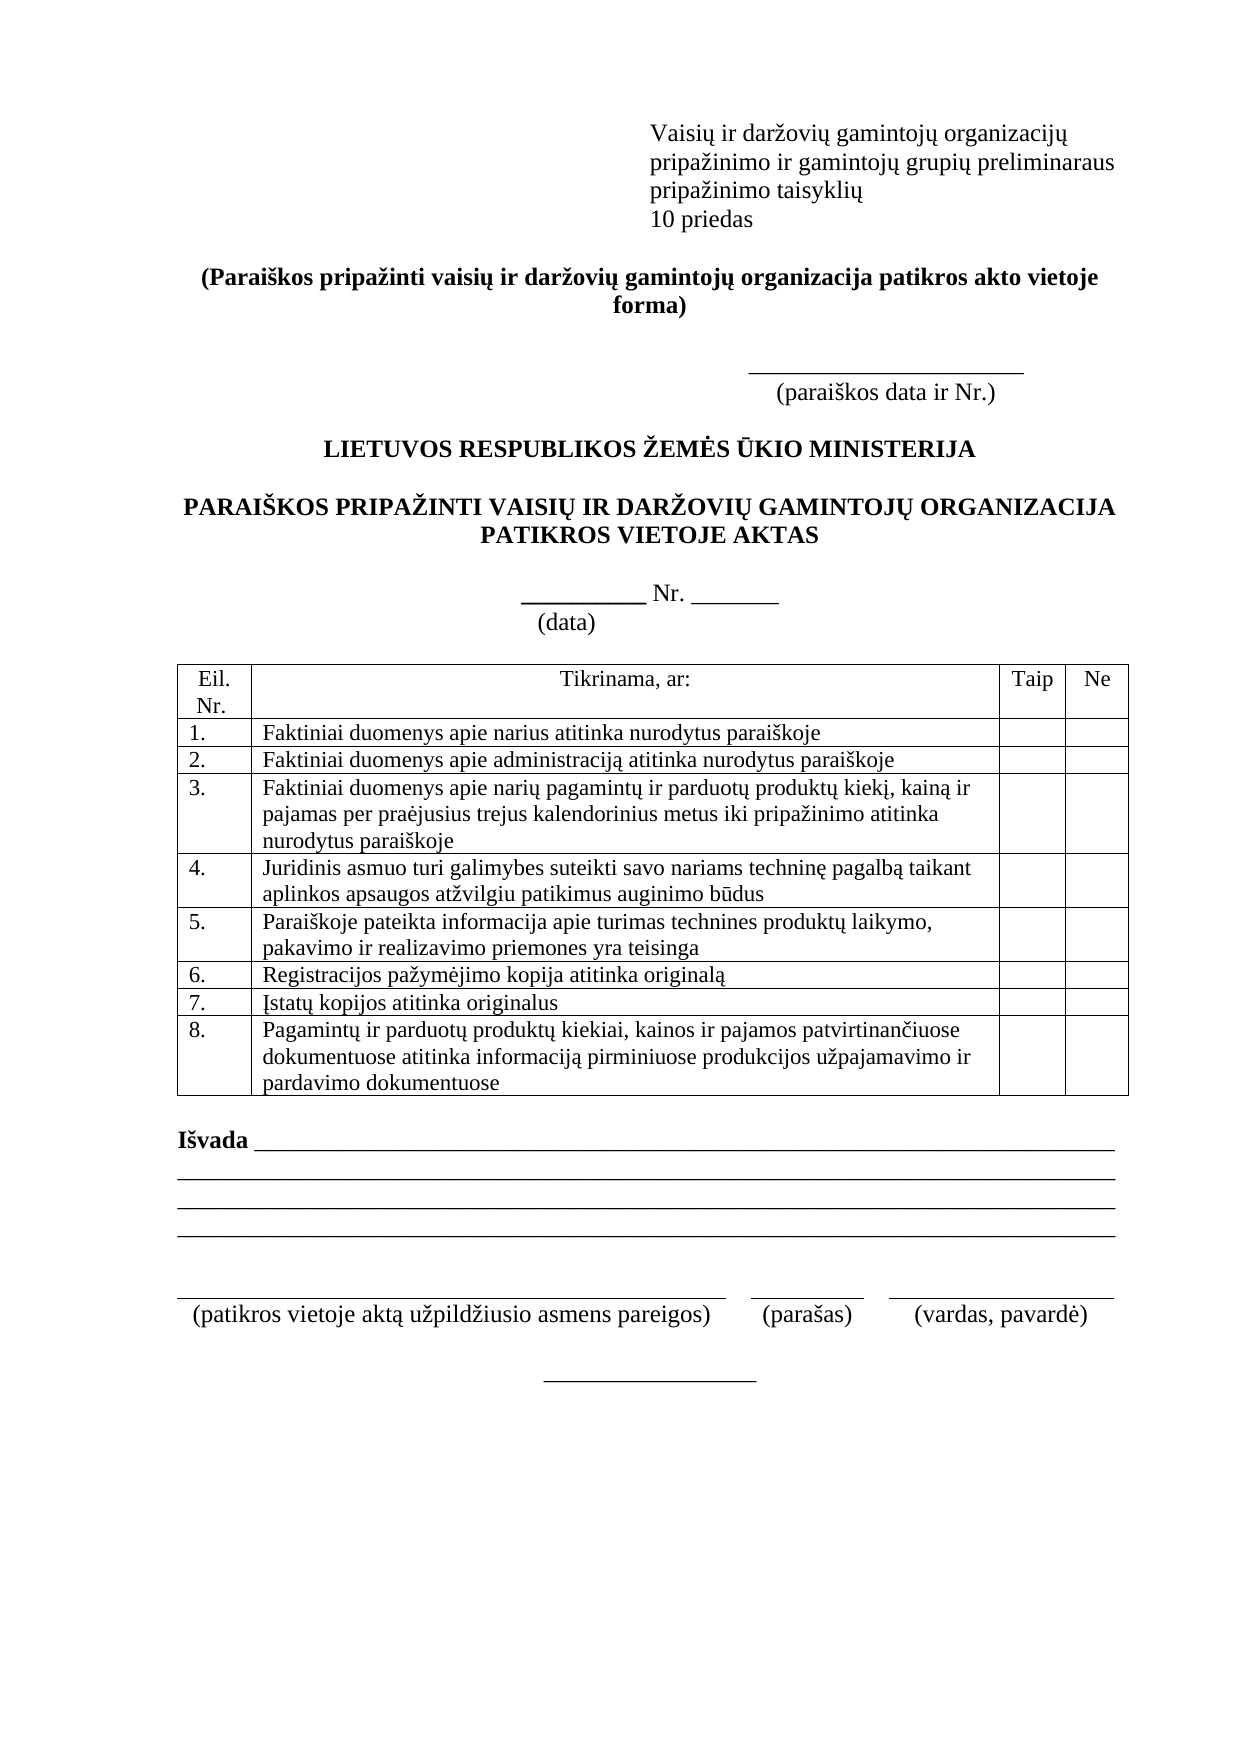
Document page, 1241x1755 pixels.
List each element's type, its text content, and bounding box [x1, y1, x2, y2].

table_cell [1000, 1016, 1065, 1095]
text (Paraiškos pripažinti vaisių ir daržovių gamintojų organizacija patikros akto vietoje forma) [177, 262, 1122, 319]
table_header (patikros vietoje aktą užpildžiusio asmens pareigos) [177, 1299, 726, 1327]
table_cell 1. [178, 719, 251, 746]
table_cell [1000, 908, 1065, 961]
table_cell 6. [178, 962, 251, 988]
table_header [726, 1298, 751, 1327]
text LIETUVOS RESPUBLIKOS ŽEMĖS ŪKIO MINISTERIJA [177, 434, 1122, 463]
table_cell [1066, 908, 1128, 961]
table_cell Registracijos pažymėjimo kopija atitinka originalą [252, 962, 999, 988]
table_header Ne [1066, 665, 1128, 718]
text ______________________ [649, 348, 1122, 377]
table_cell [1000, 854, 1065, 907]
table_cell Faktiniai duomenys apie narius atitinka nurodytus paraiškoje [252, 719, 999, 746]
table_header Taip [1000, 665, 1065, 718]
table_cell Paraiškoje pateikta informacija apie turimas technines produktų laikymo, pakavimo ir realizavimo priemones yra teisinga [252, 908, 999, 961]
text (paraiškos data ir Nr.) [649, 377, 1122, 406]
table_cell [1066, 1016, 1128, 1095]
text _ [177, 1154, 1122, 1183]
table_cell Pagamintų ir parduotų produktų kiekiai, kainos ir pajamos patvirtinančiuose dokumentuose atitinka informaciją pirminiuose produkcijos užpajamavimo ir pardavimo dokumentuose [252, 1016, 999, 1095]
text PARAIŠKOS PRIPAŽINTI VAISIŲ IR DARŽOVIŲ GAMINTOJŲ ORGANIZACIJA PATIKROS VIETOJE AKTAS [177, 492, 1122, 549]
text 10 priedas [649, 204, 1122, 233]
text Vaisių ir daržovių gamintojų organizacijų pripažinimo ir gamintojų grupių preliminaraus pripažinimo taisyklių [649, 118, 1122, 204]
table_header (vardas, pavardė) [889, 1299, 1113, 1327]
table_header (parašas) [751, 1299, 863, 1327]
text _ [177, 1183, 1122, 1211]
text Išvada [177, 1125, 1122, 1154]
text (data) [177, 607, 1122, 636]
table_cell 5. [178, 908, 251, 961]
table_cell [1000, 962, 1065, 988]
table_cell 2. [178, 747, 251, 773]
table_cell [1066, 989, 1128, 1015]
table_cell [1066, 719, 1128, 746]
table_cell [1066, 854, 1128, 907]
table_cell Įstatų kopijos atitinka originalus [252, 989, 999, 1015]
text __________ Nr. _______ [177, 578, 1122, 607]
table_cell [1066, 962, 1128, 988]
table_header [864, 1298, 888, 1327]
text _________________ [177, 1356, 1122, 1385]
table_cell Faktiniai duomenys apie narių pagamintų ir parduotų produktų kiekį, kainą ir pajamas per praėjusius trejus kalendorinius metus iki pripažinimo atitinka nurodytus paraiškoje [252, 774, 999, 853]
table_cell [1000, 747, 1065, 773]
table_cell 4. [178, 854, 251, 907]
table_cell 8. [178, 1016, 251, 1095]
table_cell [1000, 774, 1065, 853]
table_cell [1066, 747, 1128, 773]
table_cell Juridinis asmuo turi galimybes suteikti savo nariams techninę pagalbą taikant aplinkos apsaugos atžvilgiu patikimus auginimo būdus [252, 854, 999, 907]
table_cell Faktiniai duomenys apie administraciją atitinka nurodytus paraiškoje [252, 747, 999, 773]
table_cell [1066, 774, 1128, 853]
table_cell [1000, 989, 1065, 1015]
text _ [177, 1211, 1122, 1240]
table_header Tikrinama, ar: [252, 665, 999, 718]
table_cell [1000, 719, 1065, 746]
table_header Eil. Nr. [178, 665, 251, 718]
table_cell 7. [178, 989, 251, 1015]
table_cell 3. [178, 774, 251, 853]
